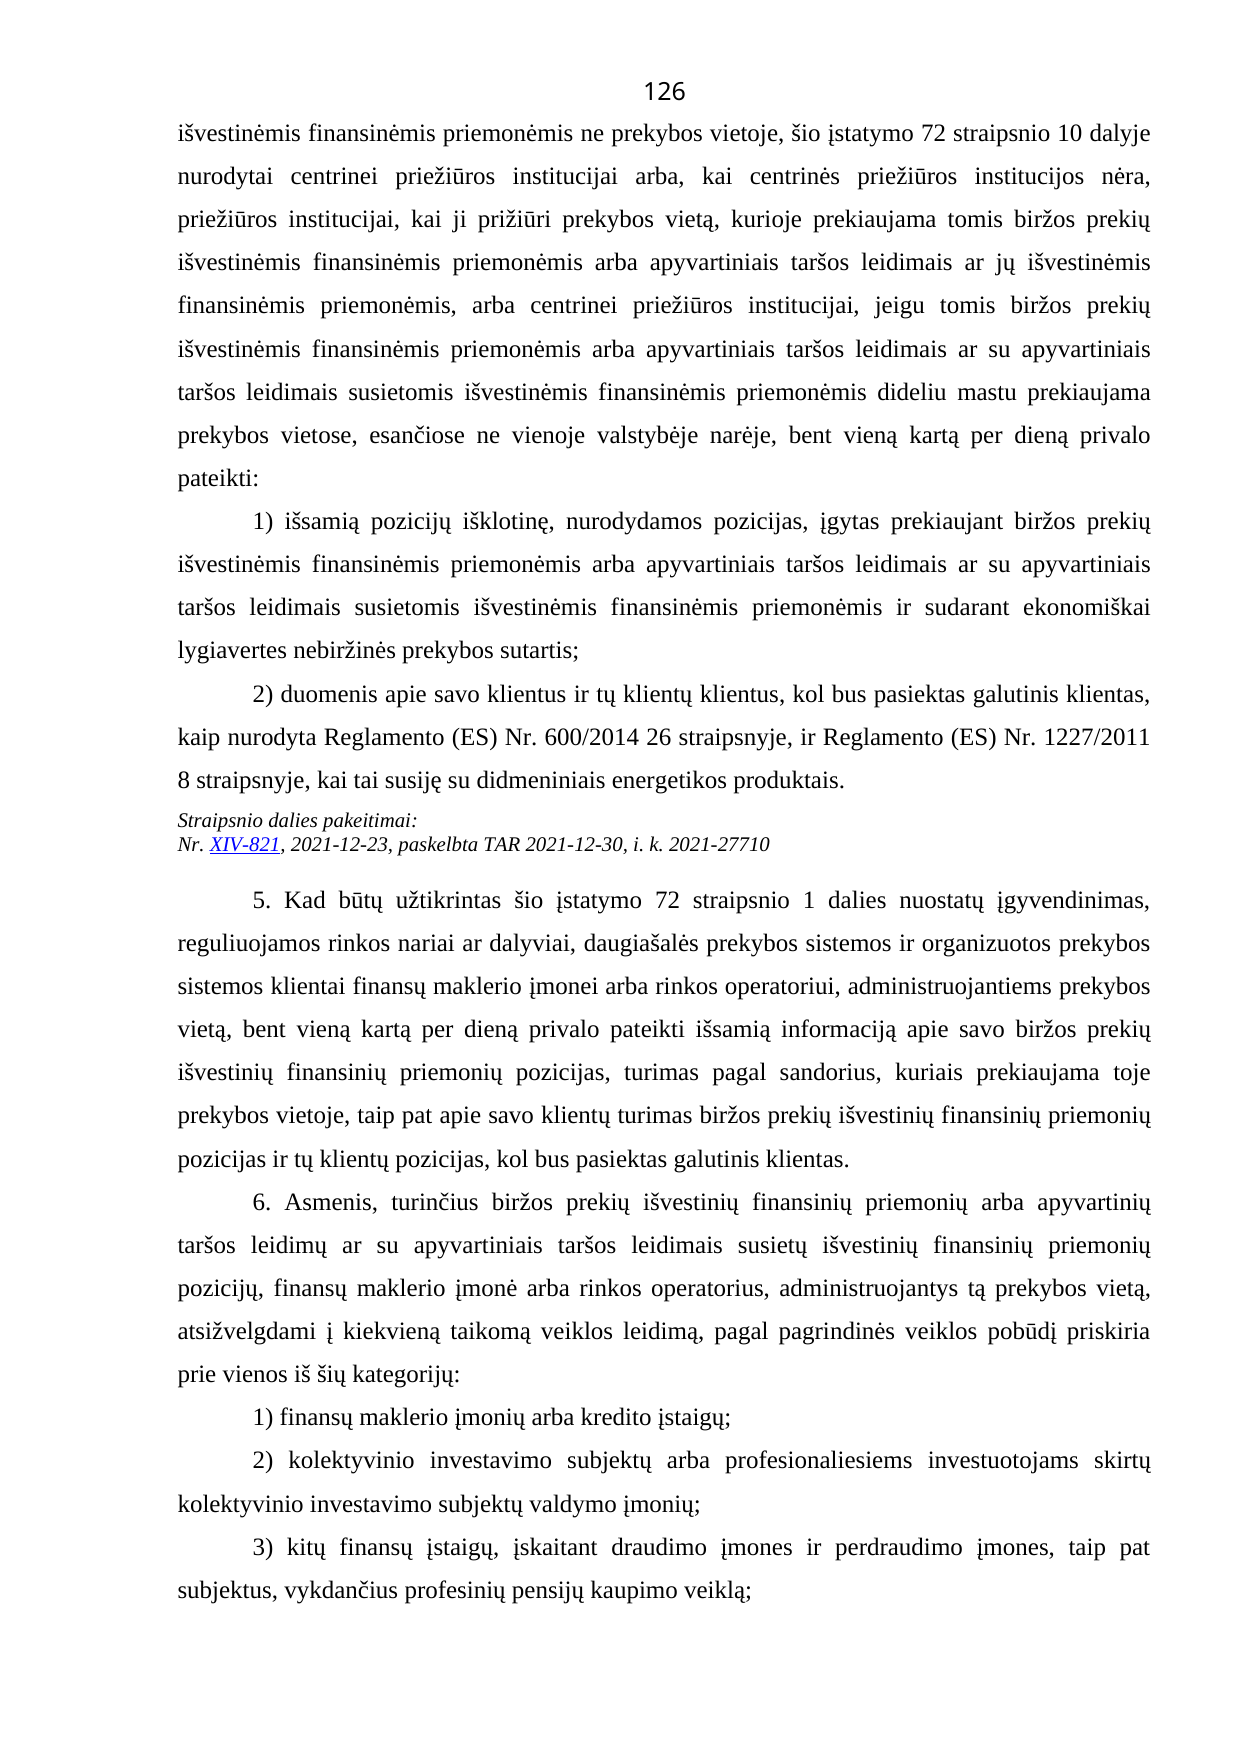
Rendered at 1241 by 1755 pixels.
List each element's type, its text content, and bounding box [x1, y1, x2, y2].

text 5. Kad būtų užtikrintas šio įstatymo 72 straipsnio 1 dalies nuostatų įgyvendinimas, reguliuojamos rinkos nariai ar dalyviai, daugiašalės prekybos sistemos ir organizuotos prekybos sistemos klientai finansų maklerio įmonei arba rinkos operatoriui, administruojantiems prekybos vietą, bent vieną kartą per dieną privalo pateikti išsamią informaciją apie savo biržos prekių išvestinių finansinių priemonių pozicijas, turimas pagal sandorius, kuriais prekiaujama toje prekybos vietoje, taip pat apie savo klientų turimas biržos prekių išvestinių finansinių priemonių pozicijas ir tų klientų pozicijas, kol bus pasiektas galutinis klientas. [177, 885, 1152, 1172]
text 1) išsamią pozicijų išklotinę, nurodydamos pozicijas, įgytas prekiaujant biržos prekių išvestinėmis finansinėmis priemonėmis arba apyvartiniais taršos leidimais ar su apyvartiniais taršos leidimais susietomis išvestinėmis finansinėmis priemonėmis ir sudarant ekonomiškai lygiavertes nebiržinės prekybos sutartis; [177, 506, 1152, 664]
text Nr. XIV-821, 2021-12-23, paskelbta TAR 2021-12-30, i. k. 2021-27710 [177, 832, 1152, 856]
text 3) kitų finansų įstaigų, įskaitant draudimo įmones ir perdraudimo įmones, taip pat subjektus, vykdančius profesinių pensijų kaupimo veiklą; [177, 1532, 1152, 1604]
text 2) kolektyvinio investavimo subjektų arba profesionaliesiems investuotojams skirtų kolektyvinio investavimo subjektų valdymo įmonių; [177, 1446, 1152, 1517]
text 6. Asmenis, turinčius biržos prekių išvestinių finansinių priemonių arba apyvartinių taršos leidimų ar su apyvartiniais taršos leidimais susietų išvestinių finansinių priemonių pozicijų, finansų maklerio įmonė arba rinkos operatorius, administruojantys tą prekybos vietą, atsižvelgdami į kiekvieną taikomą veiklos leidimą, pagal pagrindinės veiklos pobūdį priskiria prie vienos iš šių kategorijų: [177, 1187, 1152, 1388]
text 2) duomenis apie savo klientus ir tų klientų klientus, kol bus pasiektas galutinis klientas, kaip nurodyta Reglamento (ES) Nr. 600/2014 26 straipsnyje, ir Reglamento (ES) Nr. 1227/2011 8 straipsnyje, kai tai susiję su didmeniniais energetikos produktais. [177, 679, 1152, 794]
text išvestinėmis finansinėmis priemonėmis ne prekybos vietoje, šio įstatymo 72 straipsnio 10 dalyje nurodytai centrinei priežiūros institucijai arba, kai centrinės priežiūros institucijos nėra, priežiūros institucijai, kai ji prižiūri prekybos vietą, kurioje prekiaujama tomis biržos prekių išvestinėmis finansinėmis priemonėmis arba apyvartiniais taršos leidimais ar jų išvestinėmis finansinėmis priemonėmis, arba centrinei priežiūros institucijai, jeigu tomis biržos prekių išvestinėmis finansinėmis priemonėmis arba apyvartiniais taršos leidimais ar su apyvartiniais taršos leidimais susietomis išvestinėmis finansinėmis priemonėmis dideliu mastu prekiaujama prekybos vietose, esančiose ne vienoje valstybėje narėje, bent vieną kartą per dieną privalo pateikti: [177, 118, 1152, 492]
text Straipsnio dalies pakeitimai: [177, 808, 1152, 832]
text 1) finansų maklerio įmonių arba kredito įstaigų; [177, 1402, 1152, 1431]
